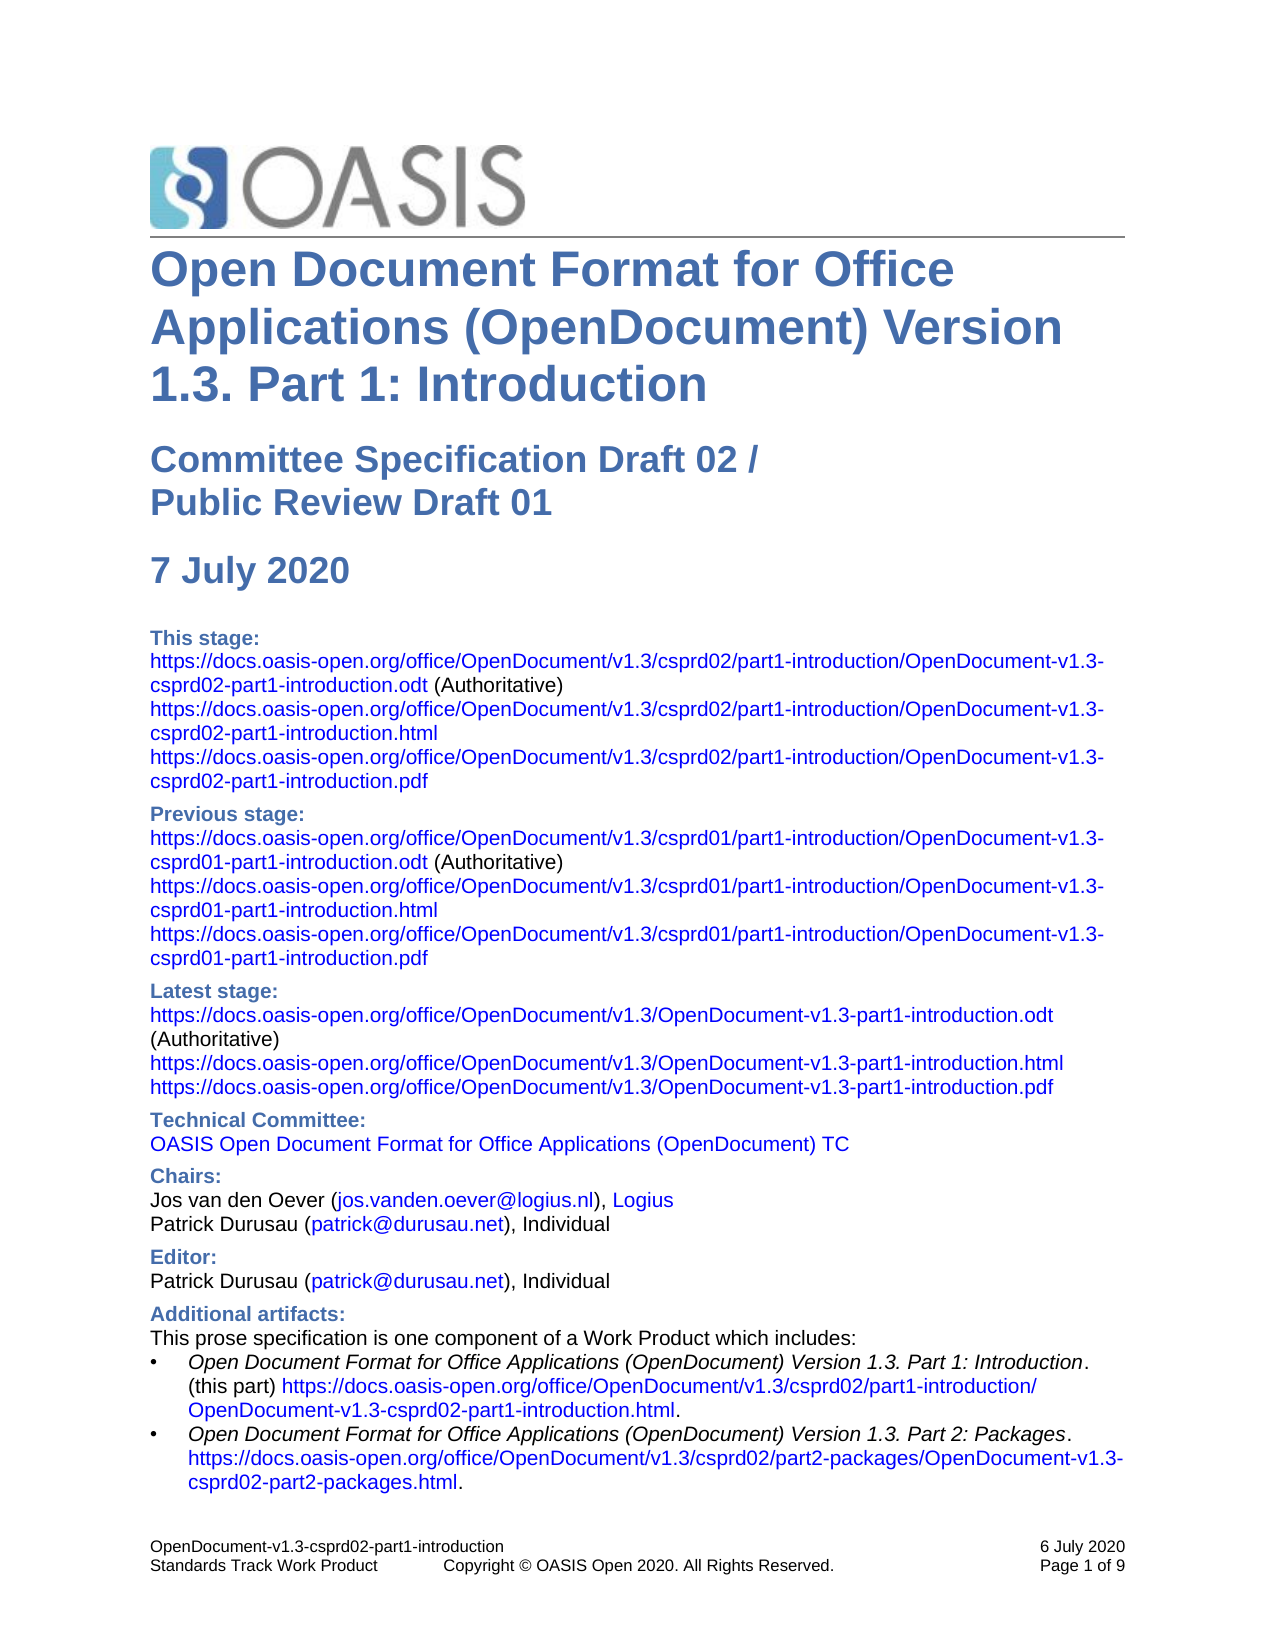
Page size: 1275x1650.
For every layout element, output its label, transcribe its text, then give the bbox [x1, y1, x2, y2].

list Open Document Format for Office Applications (OpenDocument) Version 1.3. Part 1: Introduction. (this part) https://docs.oasis-open.org/office/OpenDocument/v1.3/csprd02/part1-introduction/OpenDocument-v1.3-csprd02-part1-introduction.html. [150, 1350, 1125, 1422]
title OASIS Open Document Format for Office Applications (OpenDocument) TC [150, 1131, 1125, 1155]
title Open Document Format for Office Applications (OpenDocument) Version 1.3. Part 1: Introduction [150, 238, 1125, 412]
title Jos van den Oever (jos.vanden.oever@logius.nl), Logius [150, 1188, 1125, 1212]
title This stage: [150, 625, 1125, 649]
title https://docs.oasis-open.org/office/OpenDocument/v1.3/csprd02/part1-introduction/OpenDocument-v1.3-csprd02-part1-introduction.html [150, 697, 1125, 745]
title Patrick Durusau (patrick@durusau.net), Individual [150, 1269, 1125, 1293]
title https://docs.oasis-open.org/office/OpenDocument/v1.3/csprd02/part1-introduction/OpenDocument-v1.3-csprd02-part1-introduction.odt (Authoritative) [150, 649, 1125, 697]
title Chairs: [150, 1164, 1125, 1188]
list Open Document Format for Office Applications (OpenDocument) Version 1.3. Part 2: Packages. https://docs.oasis-open.org/office/OpenDocument/v1.3/csprd02/part2-packages/OpenDocument-v1.3-csprd02-part2-packages.html. [150, 1422, 1125, 1494]
subtitle 7 July 2020 [150, 545, 1125, 591]
subtitle Committee Specification Draft 02 / Public Review Draft 01 [150, 434, 1125, 523]
title https://docs.oasis-open.org/office/OpenDocument/v1.3/OpenDocument-v1.3-part1-introduction.html [150, 1051, 1125, 1074]
title Additional artifacts: [150, 1302, 1125, 1326]
title Latest stage: [150, 979, 1125, 1003]
title https://docs.oasis-open.org/office/OpenDocument/v1.3/OpenDocument-v1.3-part1-introduction.odt (Authoritative) [150, 1003, 1125, 1051]
title https://docs.oasis-open.org/office/OpenDocument/v1.3/csprd01/part1-introduction/OpenDocument-v1.3-csprd01-part1-introduction.html [150, 874, 1125, 922]
title Editor: [150, 1245, 1125, 1269]
title https://docs.oasis-open.org/office/OpenDocument/v1.3/csprd02/part1-introduction/OpenDocument-v1.3-csprd02-part1-introduction.pdf [150, 745, 1125, 793]
title https://docs.oasis-open.org/office/OpenDocument/v1.3/OpenDocument-v1.3-part1-introduction.pdf [150, 1074, 1125, 1098]
title Previous stage: [150, 802, 1125, 826]
title Technical Committee: [150, 1107, 1125, 1131]
title Patrick Durusau (patrick@durusau.net), Individual [150, 1212, 1125, 1236]
picture [150, 145, 525, 229]
title https://docs.oasis-open.org/office/OpenDocument/v1.3/csprd01/part1-introduction/OpenDocument-v1.3-csprd01-part1-introduction.pdf [150, 922, 1125, 970]
title This prose specification is one component of a Work Product which includes: [150, 1326, 1125, 1350]
title https://docs.oasis-open.org/office/OpenDocument/v1.3/csprd01/part1-introduction/OpenDocument-v1.3-csprd01-part1-introduction.odt (Authoritative) [150, 826, 1125, 874]
